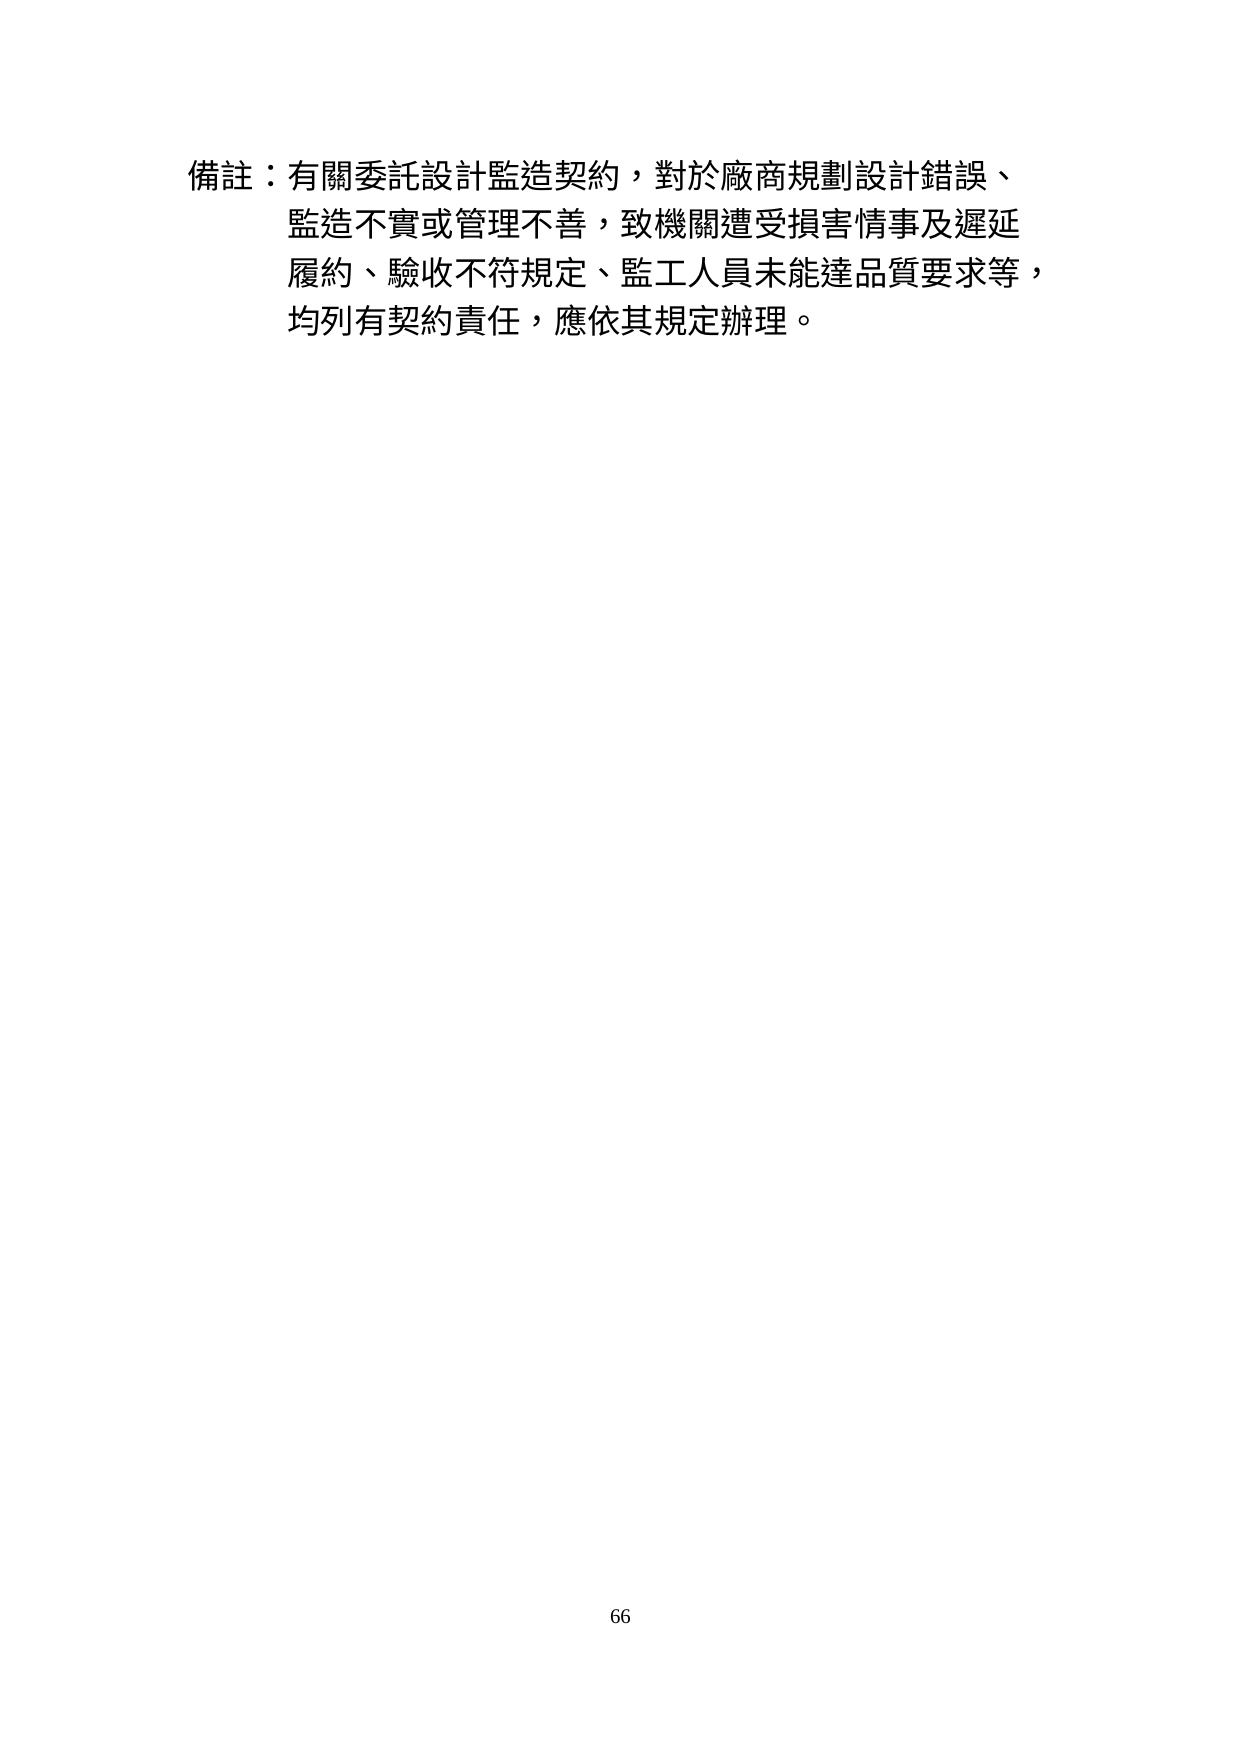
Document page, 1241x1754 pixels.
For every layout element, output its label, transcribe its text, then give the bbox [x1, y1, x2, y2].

text 備註：有關委託設計監造契約，對於廠商規劃設計錯誤、監造不實或管理不善，致機關遭受損害情事及遲延履約、驗收不符規定、監工人員未能達品質要求等，均列有契約責任，應依其規定辦理。 [187, 150, 1053, 343]
